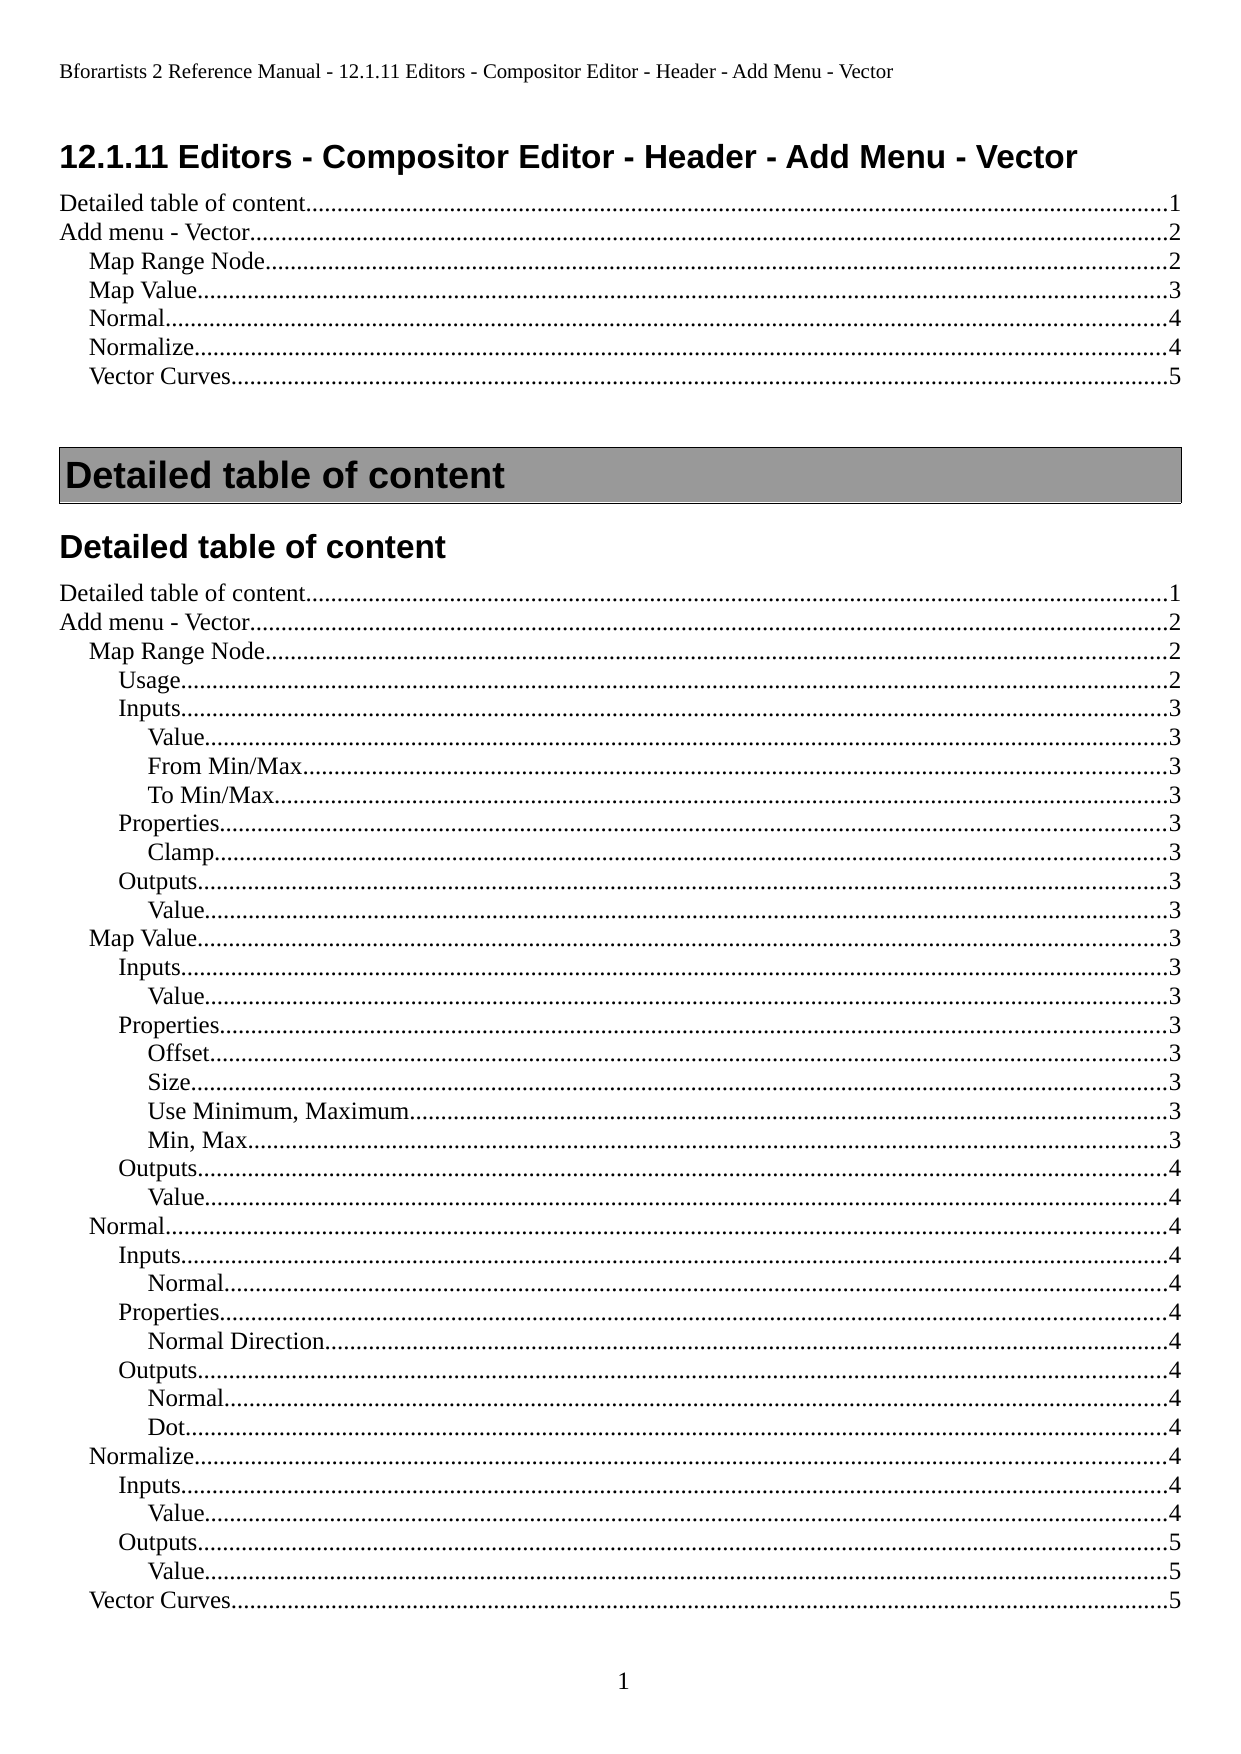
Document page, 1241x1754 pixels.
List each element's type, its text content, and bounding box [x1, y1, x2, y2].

text Map Value 3 [88, 275, 1181, 303]
text Min, Max 3 [147, 1125, 1181, 1153]
text Usage 2 [118, 665, 1181, 693]
text Value 3 [147, 981, 1181, 1010]
subtitle 12.1.11 Editors - Compositor Editor - Header - Add Menu - Vector [59, 138, 1181, 176]
text Add menu - Vector 2 [59, 217, 1181, 246]
text Map Range Node 2 [88, 636, 1181, 665]
text Normal 4 [147, 1268, 1181, 1297]
text Inputs 4 [118, 1470, 1181, 1498]
text Detailed table of content 1 [59, 188, 1181, 217]
subtitle Detailed table of content [59, 528, 1181, 566]
text Vector Curves 5 [88, 1585, 1181, 1613]
table_header Detailed table of content [60, 448, 1181, 502]
text Inputs 4 [118, 1240, 1181, 1268]
text Value 4 [147, 1182, 1181, 1211]
text From Min/Max 3 [147, 751, 1181, 780]
text Normalize 4 [88, 1441, 1181, 1470]
text Properties 3 [118, 1010, 1181, 1038]
text Value 3 [147, 895, 1181, 923]
text Outputs 4 [118, 1153, 1181, 1182]
text Normal 4 [147, 1383, 1181, 1412]
text Detailed table of content 1 [59, 578, 1181, 607]
text To Min/Max 3 [147, 780, 1181, 808]
text Map Range Node 2 [88, 246, 1181, 275]
text Outputs 5 [118, 1527, 1181, 1556]
text Use Minimum, Maximum 3 [147, 1096, 1181, 1125]
text Outputs 4 [118, 1355, 1181, 1383]
text Clamp 3 [147, 837, 1181, 866]
text Normal 4 [88, 303, 1181, 332]
text Value 4 [147, 1498, 1181, 1527]
text Value 3 [147, 722, 1181, 751]
text Offset 3 [147, 1038, 1181, 1067]
text Inputs 3 [118, 952, 1181, 981]
text Properties 4 [118, 1297, 1181, 1326]
text Add menu - Vector 2 [59, 607, 1181, 636]
text Normalize 4 [88, 332, 1181, 361]
text Outputs 3 [118, 866, 1181, 895]
text Value 5 [147, 1556, 1181, 1585]
text Vector Curves 5 [88, 361, 1181, 390]
text Map Value 3 [88, 923, 1181, 952]
text Normal Direction 4 [147, 1326, 1181, 1355]
text Properties 3 [118, 808, 1181, 837]
text Size 3 [147, 1067, 1181, 1096]
text Dot 4 [147, 1412, 1181, 1441]
text Normal 4 [88, 1211, 1181, 1240]
text Inputs 3 [118, 693, 1181, 722]
